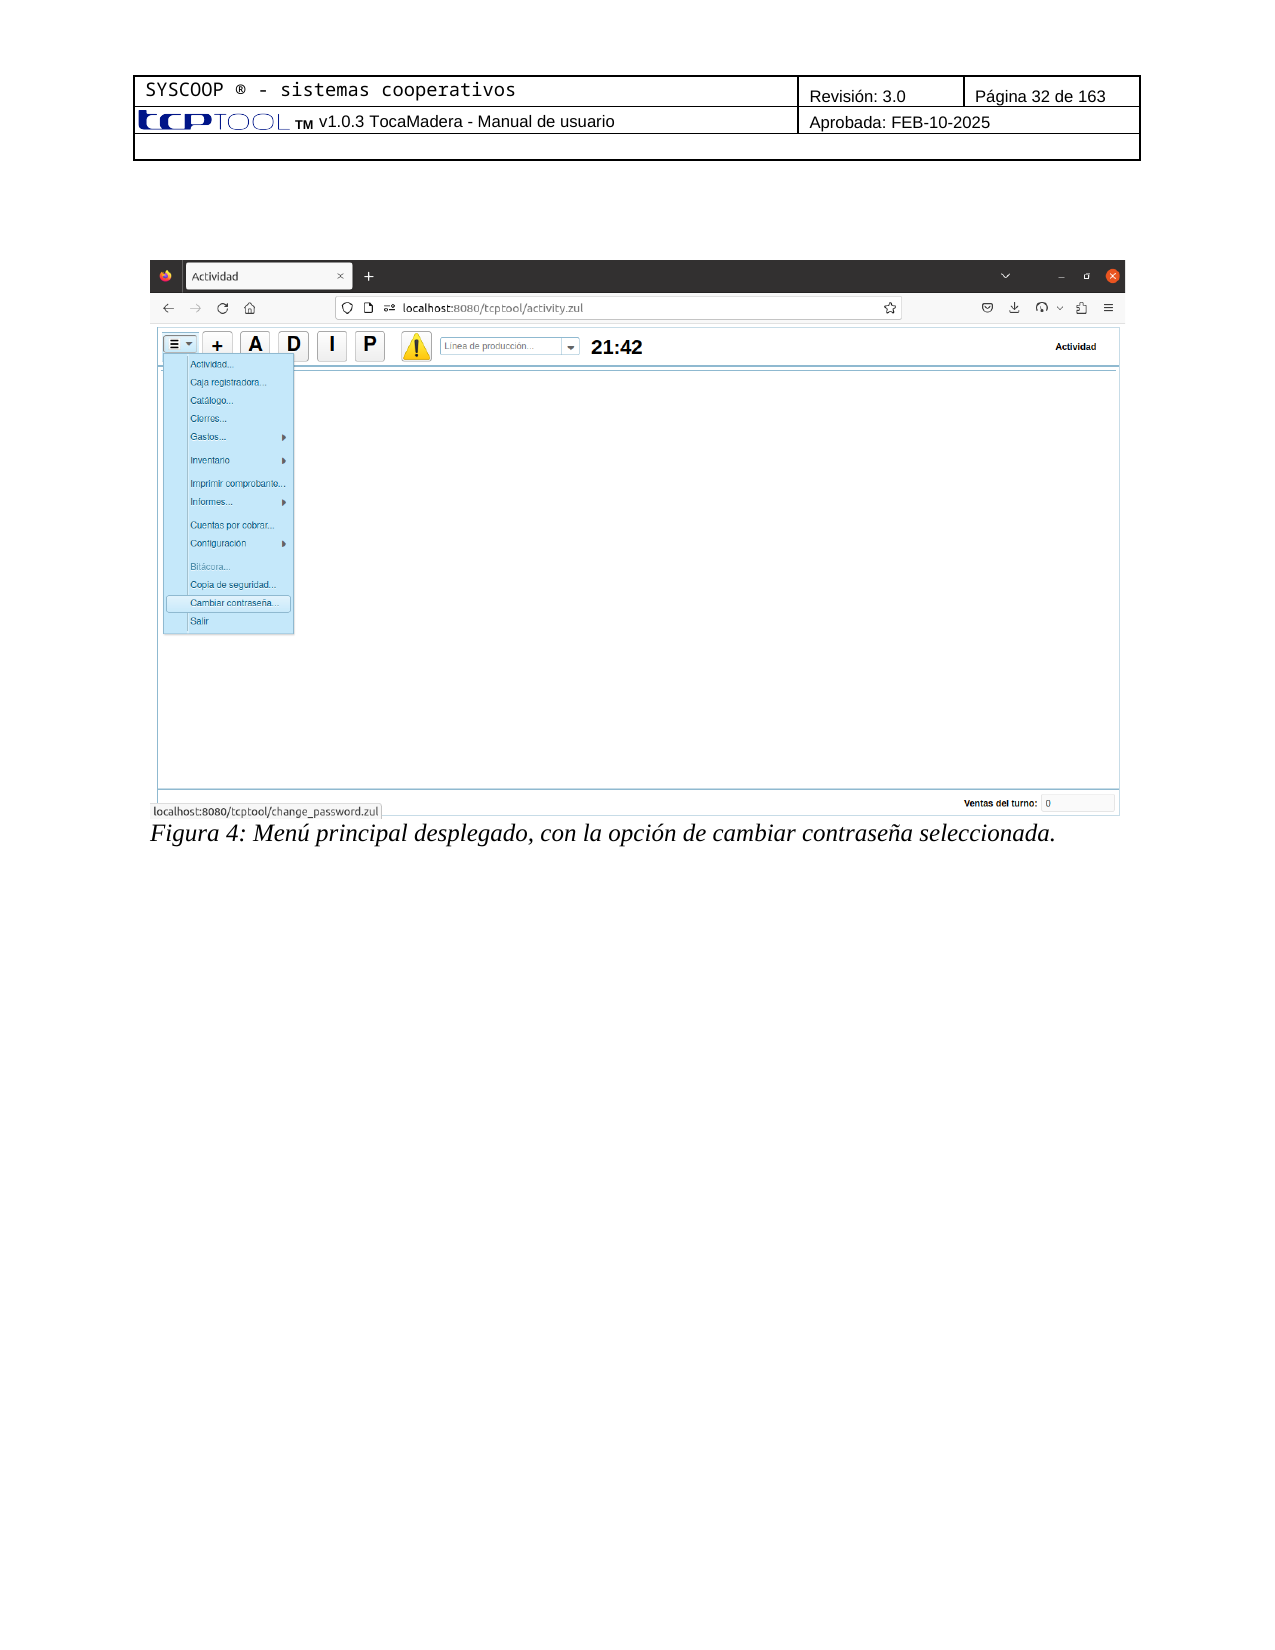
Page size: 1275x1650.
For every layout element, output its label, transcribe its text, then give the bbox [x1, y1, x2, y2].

text Figura 4: Menú principal desplegado, con la opción de cambiar contraseña seleccionada. [150, 819, 1125, 847]
picture [150, 260, 1125, 819]
picture [138, 110, 290, 130]
